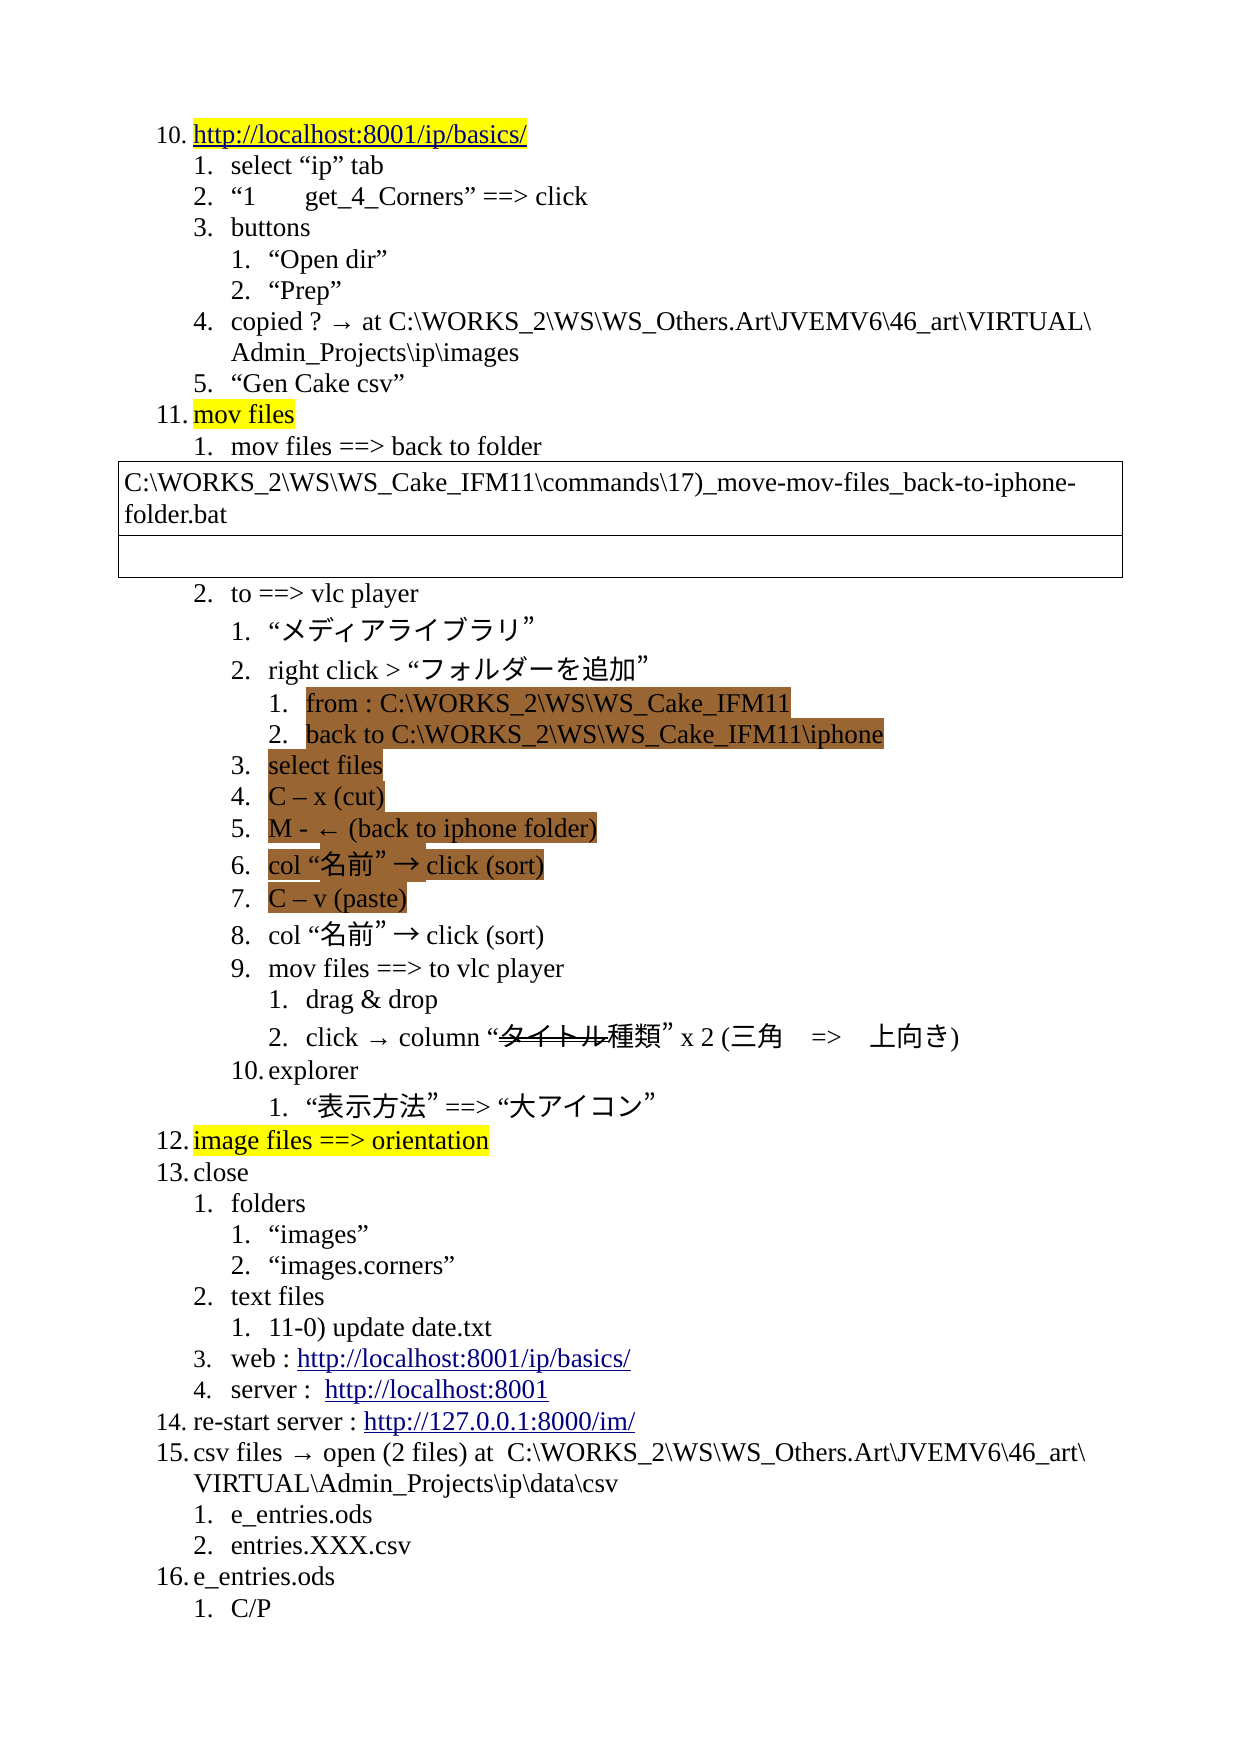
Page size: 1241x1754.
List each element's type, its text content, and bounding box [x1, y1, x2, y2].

list e_entries.ods [156, 1561, 1122, 1592]
list mov files [156, 398, 1122, 429]
list col “名前” → click (sort) [231, 913, 1122, 952]
list mov files ==> to vlc player [231, 952, 1122, 984]
list col “名前” → click (sort) [231, 843, 1122, 882]
list close [156, 1156, 1122, 1187]
list select files [231, 749, 1122, 781]
list mov files ==> back to folder [193, 429, 1122, 461]
table_cell [119, 536, 1122, 577]
list buttons [193, 212, 1122, 243]
list text files [193, 1280, 1122, 1311]
list “images” [231, 1218, 1122, 1249]
list web : http://localhost:8001/ip/basics/ [193, 1342, 1122, 1374]
list “Gen Cake csv” [193, 367, 1122, 398]
list click → column “タイトル種類” x 2 (三角 => 上向き) [268, 1015, 1122, 1054]
list image files ==> orientation [156, 1124, 1122, 1156]
list C/P [193, 1592, 1122, 1623]
list M - ← (back to iphone folder) [231, 812, 1122, 843]
list C – v (paste) [231, 882, 1122, 913]
list to ==> vlc player [193, 578, 1122, 608]
list “表示方法” ==> “大アイコン” [268, 1085, 1122, 1124]
list from : C:\WORKS_2\WS\WS_Cake_IFM11 [268, 687, 1122, 718]
list e_entries.ods [193, 1498, 1122, 1529]
list http://localhost:8001/ip/basics/ [156, 118, 1122, 149]
list select “ip” tab [193, 149, 1122, 180]
table_header C:\WORKS_2\WS\WS_Cake_IFM11\commands\17)_move-mov-files_back-to-iphone-folder.bat [119, 462, 1122, 534]
list 11-0) update date.txt [231, 1311, 1122, 1342]
list “メディアライブラリ” [231, 608, 1122, 648]
list drag & drop [268, 984, 1122, 1015]
list back to C:\WORKS_2\WS\WS_Cake_IFM11\iphone [268, 718, 1122, 749]
list csv files → open (2 files) at C:\WORKS_2\WS\WS_Others.Art\JVEMV6\46_art\VIRTUAL\Admin_Projects\ip\data\csv [156, 1436, 1122, 1498]
list folders [193, 1187, 1122, 1218]
list copied ? → at C:\WORKS_2\WS\WS_Others.Art\JVEMV6\46_art\VIRTUAL\Admin_Projects\ip\images [193, 305, 1122, 367]
list “images.corners” [231, 1249, 1122, 1280]
list re-start server : http://127.0.0.1:8000/im/ [156, 1405, 1122, 1436]
list “1 get_4_Corners” ==> click [193, 180, 1122, 212]
list “Open dir” [231, 243, 1122, 274]
list right click > “フォルダーを追加” [231, 648, 1122, 687]
list “Prep” [231, 274, 1122, 305]
list server : http://localhost:8001 [193, 1374, 1122, 1405]
list C – x (cut) [231, 781, 1122, 812]
list explorer [231, 1054, 1122, 1085]
list entries.XXX.csv [193, 1529, 1122, 1561]
